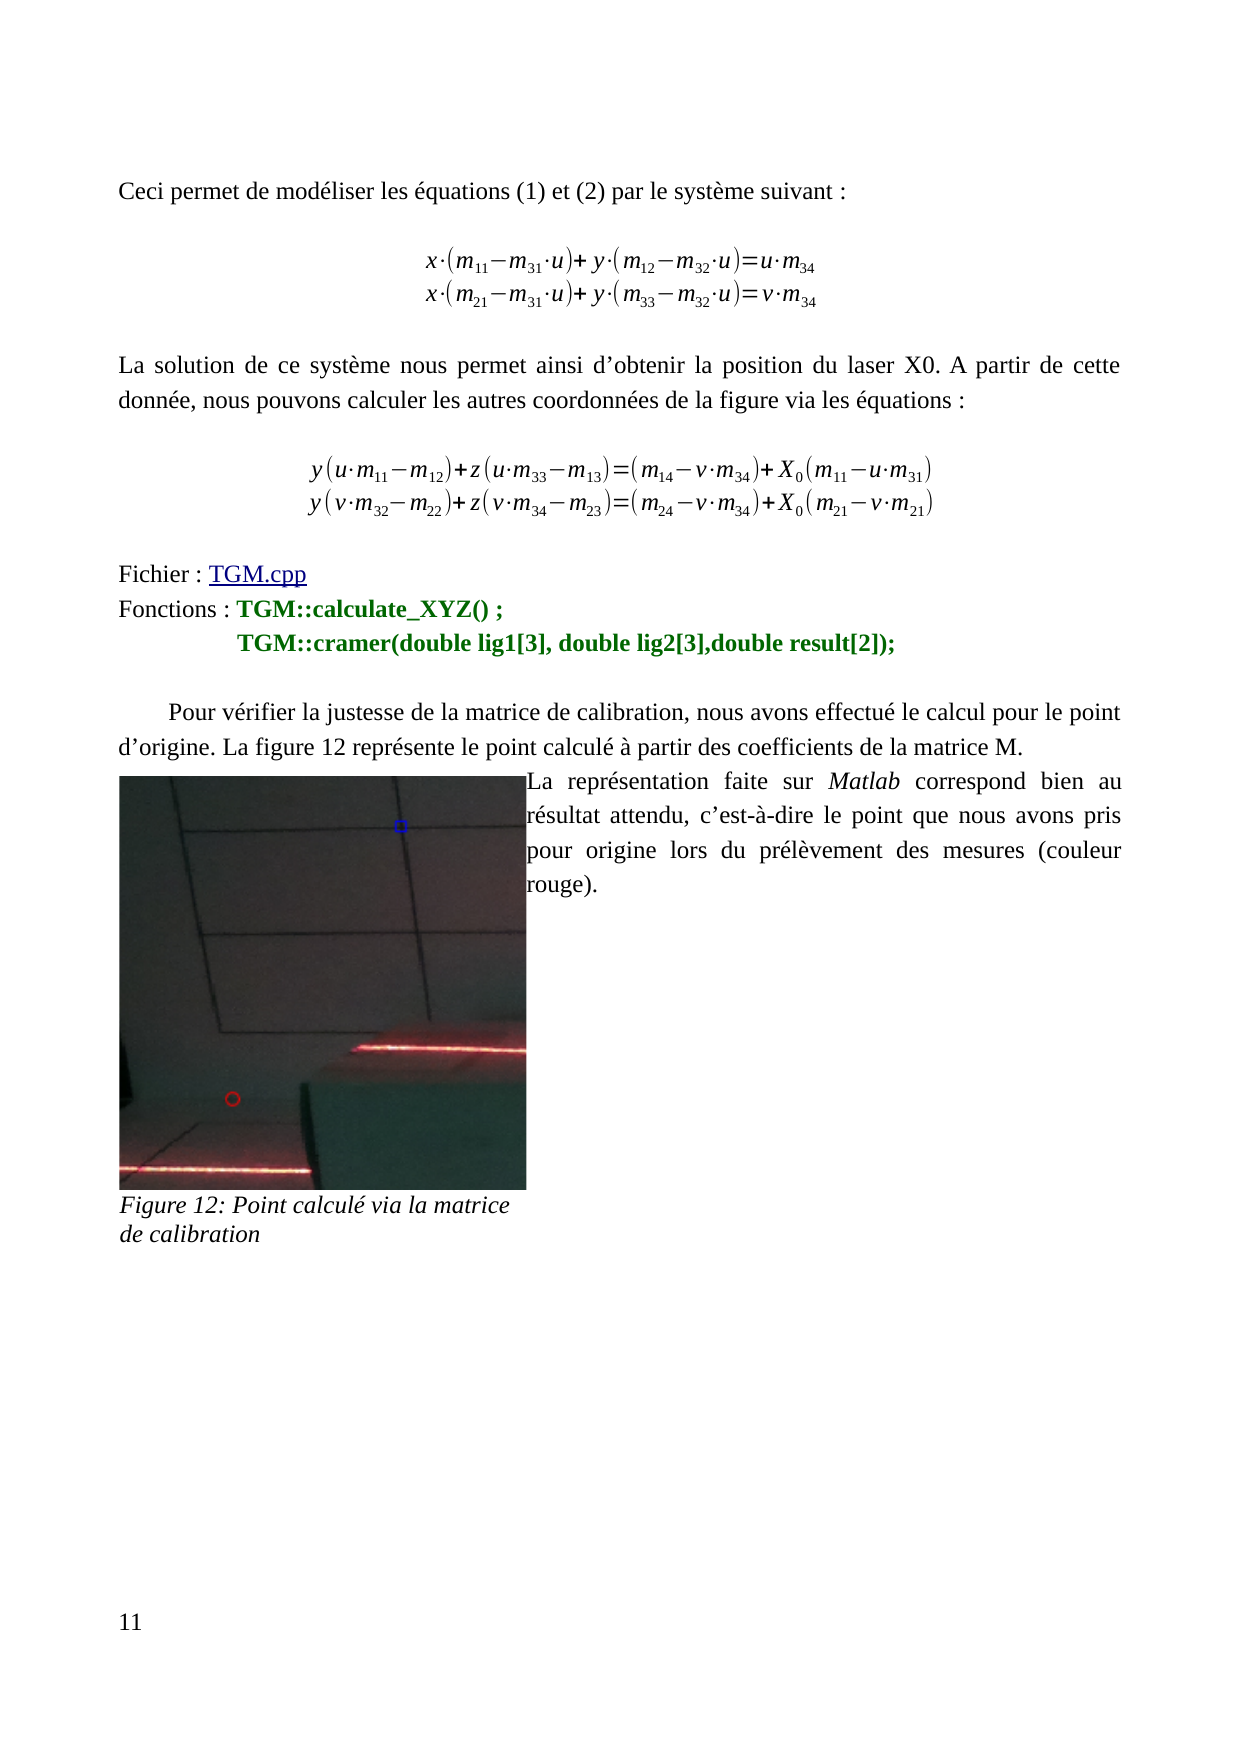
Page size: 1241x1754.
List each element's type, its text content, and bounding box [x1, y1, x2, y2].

picture [119, 776, 527, 1190]
text TGM::cramer(double lig1[3], double lig2[3],double result[2]); [118, 628, 1122, 657]
text La représentation faite sur Matlab correspond bien au résultat attendu, c’est-à-dire le point que nous avons pris pour origine lors du prélèvement des mesures (couleur rouge). [118, 764, 1122, 898]
text Fichier : TGM.cpp [118, 559, 1122, 588]
text Fonctions : TGM::calculate_XYZ() ; [118, 594, 1122, 622]
text Figure 12: Point calculé via la matrice de calibration [119, 1190, 526, 1247]
text Ceci permet de modéliser les équations (1) et (2) par le système suivant : [118, 176, 1122, 205]
text Pour vérifier la justesse de la matrice de calibration, nous avons effectué le calcul pour le point d’origine. La figure 12 représente le point calculé à partir des coefficients de la matrice M. [118, 697, 1122, 760]
text La solution de ce système nous permet ainsi d’obtenir la position du laser X0. A partir de cette donnée, nous pouvons calculer les autres coordonnées de la figure via les équations : [118, 351, 1122, 414]
